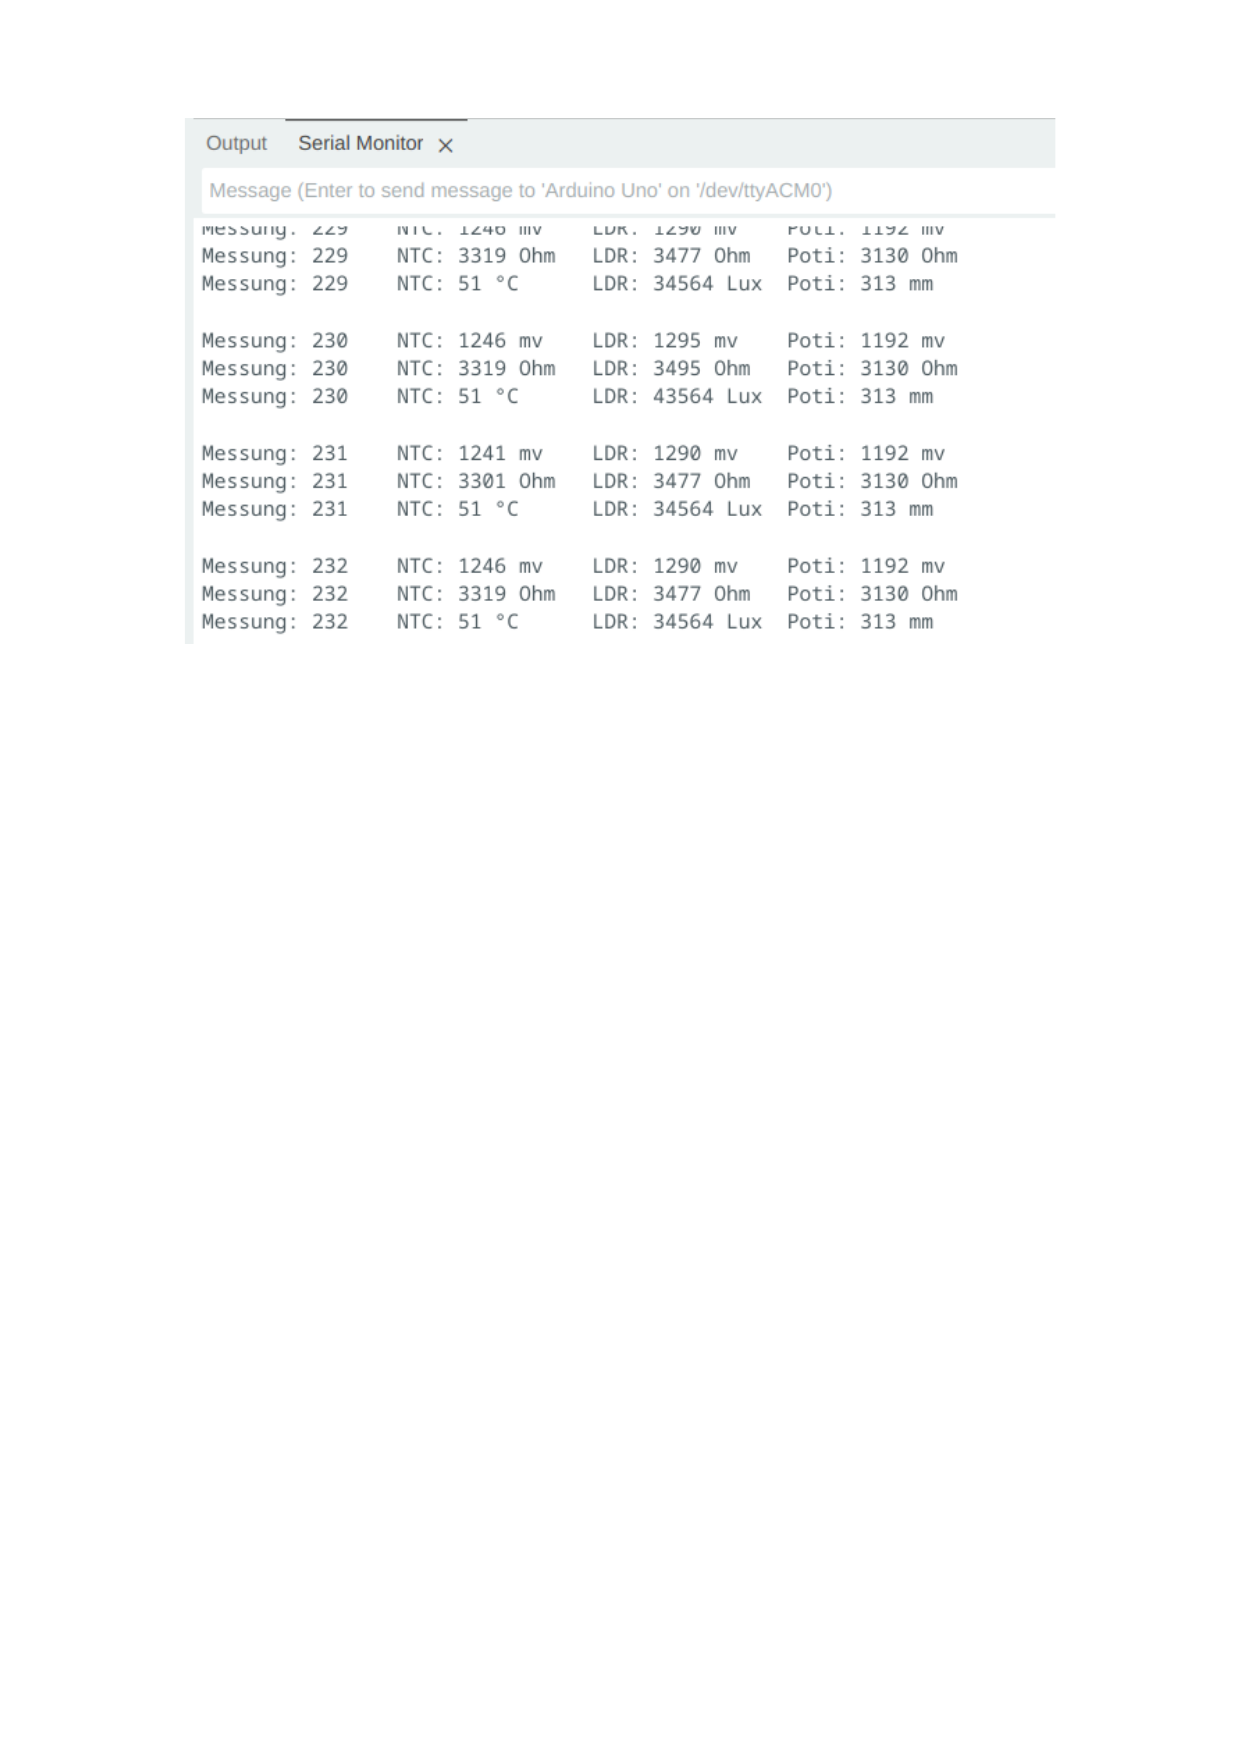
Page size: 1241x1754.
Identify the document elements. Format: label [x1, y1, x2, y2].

picture [184, 118, 1056, 644]
